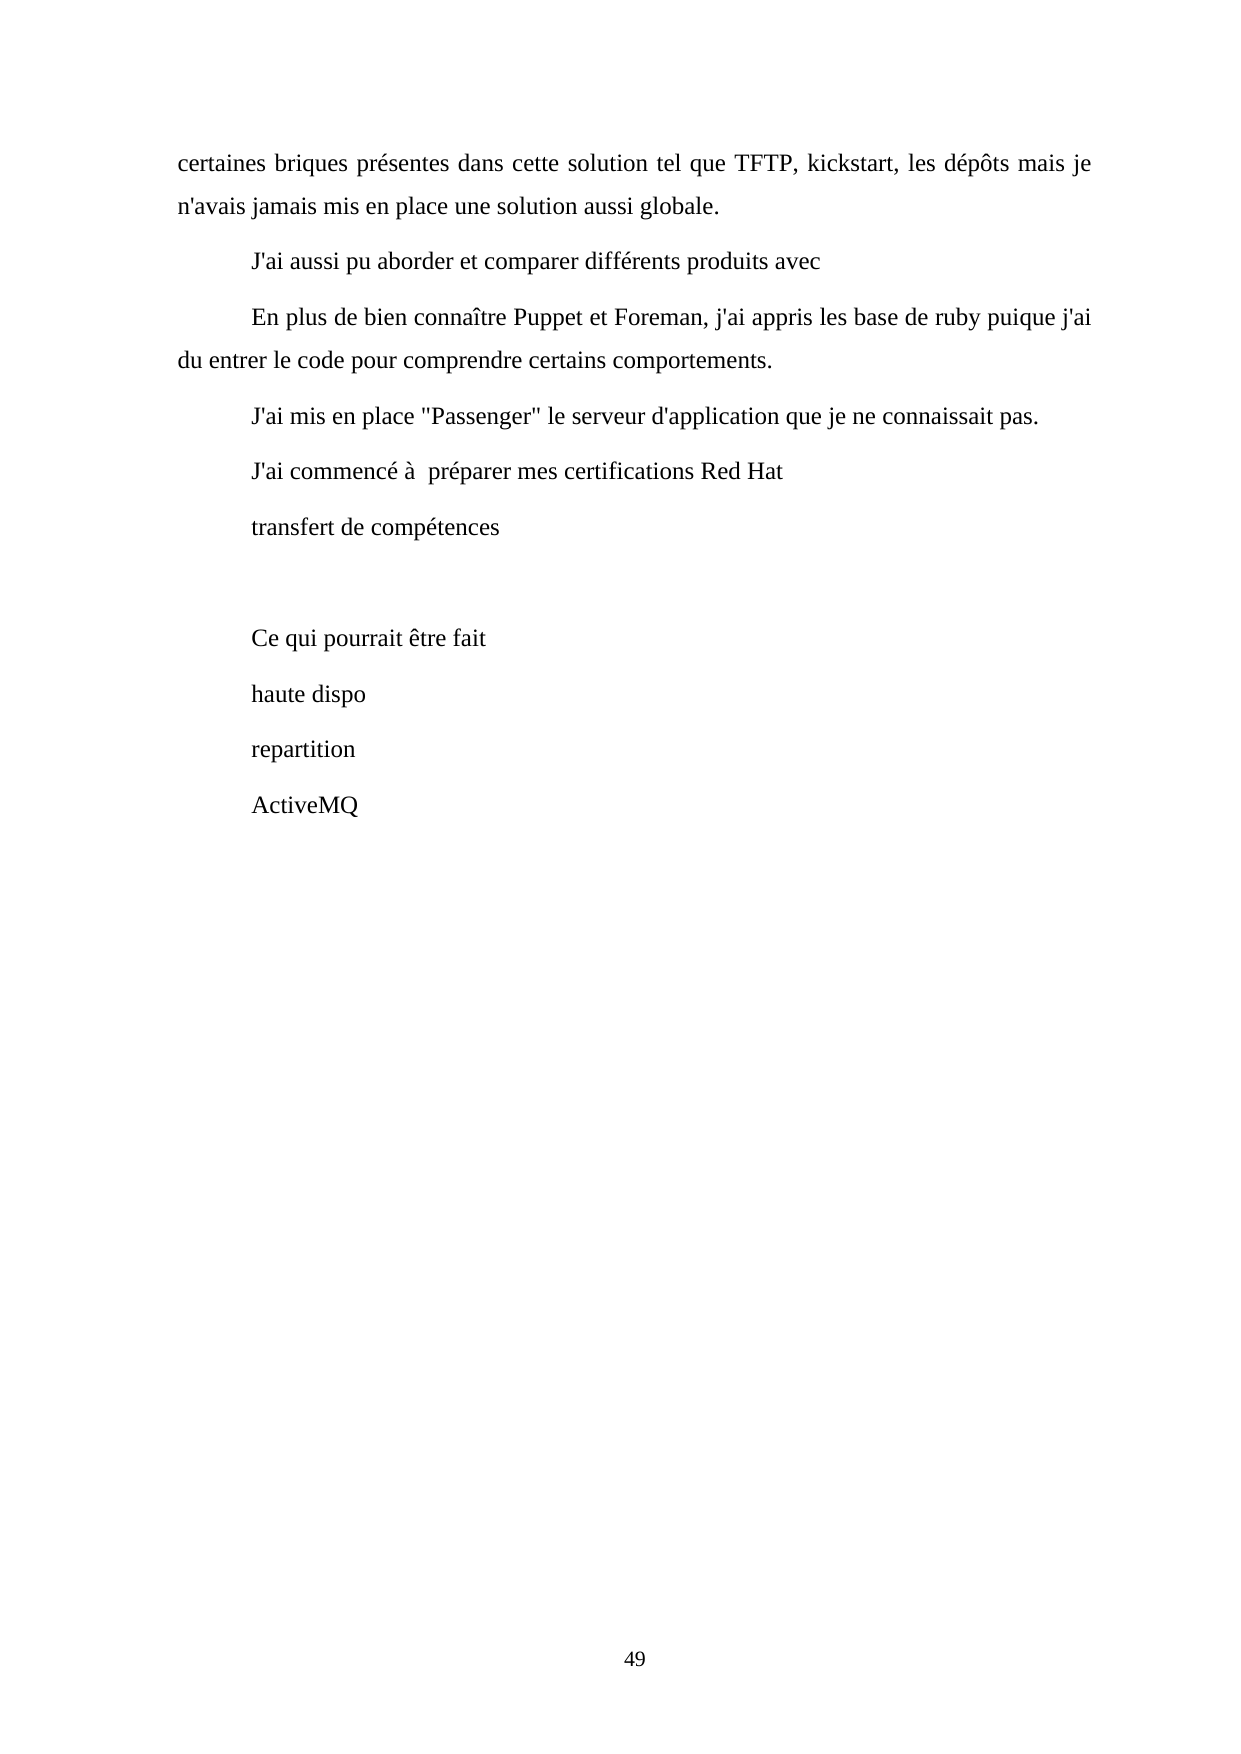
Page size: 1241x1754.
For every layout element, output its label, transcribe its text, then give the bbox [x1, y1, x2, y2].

text Ce qui pourrait être fait [177, 623, 1092, 652]
text transfert de compétences [177, 512, 1092, 541]
text J'ai commencé à préparer mes certifications Red Hat [177, 456, 1092, 485]
text J'ai aussi pu aborder et comparer différents produits avec [177, 246, 1092, 275]
text ActiveMQ [177, 790, 1092, 819]
text En plus de bien connaître Puppet et Foreman, j'ai appris les base de ruby puique j'ai du entrer le code pour comprendre certains comportements. [177, 302, 1092, 374]
text haute dispo [177, 679, 1092, 708]
text certaines briques présentes dans cette solution tel que TFTP, kickstart, les dépôts mais je n'avais jamais mis en place une solution aussi globale. [177, 148, 1092, 219]
text repartition [177, 734, 1092, 763]
text J'ai mis en place "Passenger" le serveur d'application que je ne connaissait pas. [177, 401, 1092, 429]
